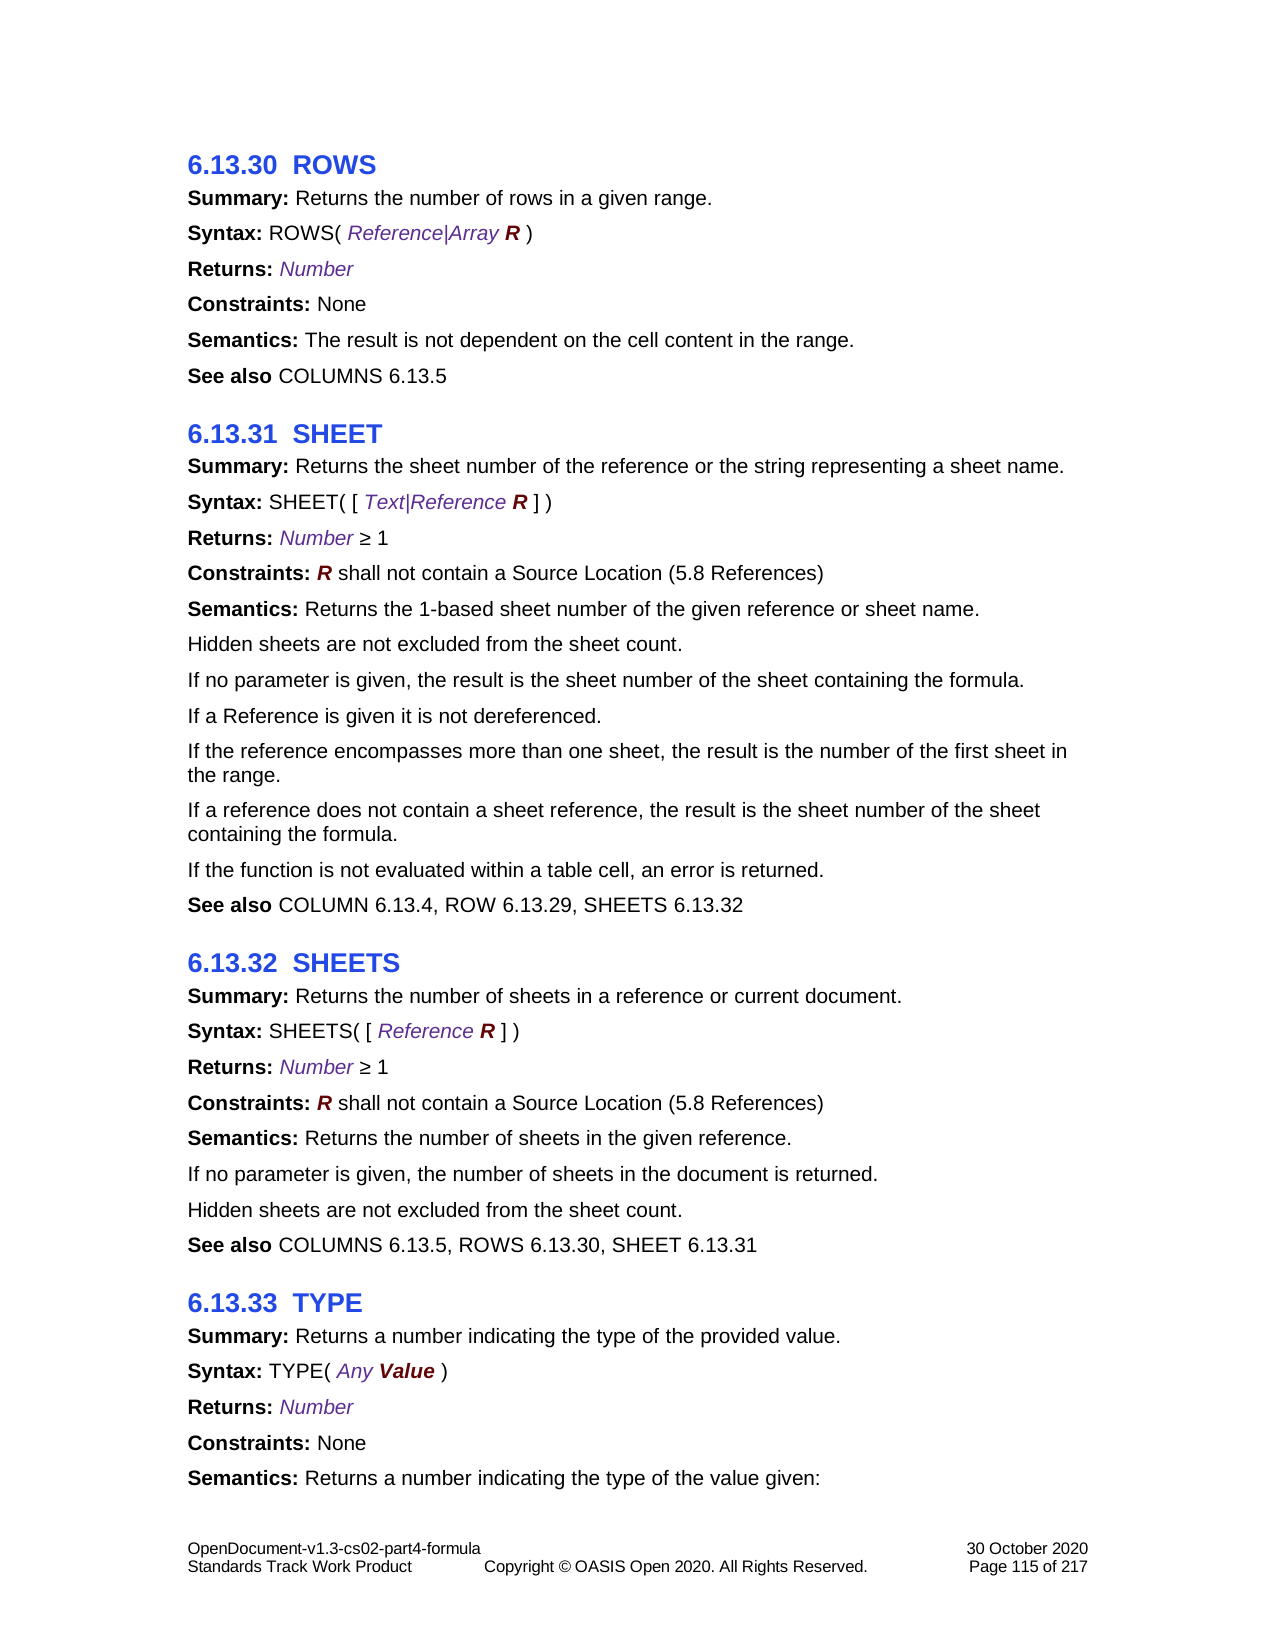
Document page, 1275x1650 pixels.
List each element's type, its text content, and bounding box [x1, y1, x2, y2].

text If the reference encompasses more than one sheet, the result is the number of the first sheet in the range. [187, 740, 1088, 787]
subtitle SHEET [187, 419, 1088, 449]
text Summary: Returns the number of rows in a given range. [187, 186, 1088, 209]
text If no parameter is given, the result is the sheet number of the sheet containing the formula. [187, 668, 1088, 692]
text If the function is not evaluated within a table cell, an error is returned. [187, 858, 1088, 882]
text Syntax: SHEETS( [ Reference R ] ) [187, 1020, 1088, 1043]
subtitle SHEETS [187, 948, 1088, 978]
subtitle TYPE [187, 1288, 1088, 1318]
text Returns: Number ≥ 1 [187, 1056, 1088, 1079]
text Semantics: Returns the number of sheets in the given reference. [187, 1127, 1088, 1150]
text If a Reference is given it is not dereferenced. [187, 704, 1088, 728]
text Hidden sheets are not excluded from the sheet count. [187, 1198, 1088, 1222]
text Summary: Returns the number of sheets in a reference or current document. [187, 984, 1088, 1008]
text Semantics: Returns a number indicating the type of the value given: [187, 1467, 1088, 1490]
text Semantics: Returns the 1-based sheet number of the given reference or sheet name. [187, 597, 1088, 621]
text See also COLUMNS 6.13.5 [187, 364, 1088, 388]
text Semantics: The result is not dependent on the cell content in the range. [187, 328, 1088, 352]
text Hidden sheets are not excluded from the sheet count. [187, 633, 1088, 656]
text Constraints: R shall not contain a Source Location (5.8 References) [187, 1091, 1088, 1115]
text Summary: Returns a number indicating the type of the provided value. [187, 1324, 1088, 1348]
text See also COLUMN 6.13.4, ROW 6.13.29, SHEETS 6.13.32 [187, 894, 1088, 917]
text Returns: Number [187, 1396, 1088, 1419]
text See also COLUMNS 6.13.5, ROWS 6.13.30, SHEET 6.13.31 [187, 1234, 1088, 1257]
text Syntax: TYPE( Any Value ) [187, 1360, 1088, 1383]
text Summary: Returns the sheet number of the reference or the string representing a sheet name. [187, 455, 1088, 478]
text If a reference does not contain a sheet reference, the result is the sheet number of the sheet containing the formula. [187, 799, 1088, 846]
text Constraints: None [187, 1431, 1088, 1455]
text Constraints: R shall not contain a Source Location (5.8 References) [187, 562, 1088, 585]
text Syntax: SHEET( [ Text|Reference R ] ) [187, 490, 1088, 514]
text Syntax: ROWS( Reference|Array R ) [187, 222, 1088, 245]
text If no parameter is given, the number of sheets in the document is returned. [187, 1162, 1088, 1186]
text Returns: Number [187, 257, 1088, 281]
text Returns: Number ≥ 1 [187, 526, 1088, 549]
subtitle ROWS [187, 150, 1088, 180]
text Constraints: None [187, 293, 1088, 316]
